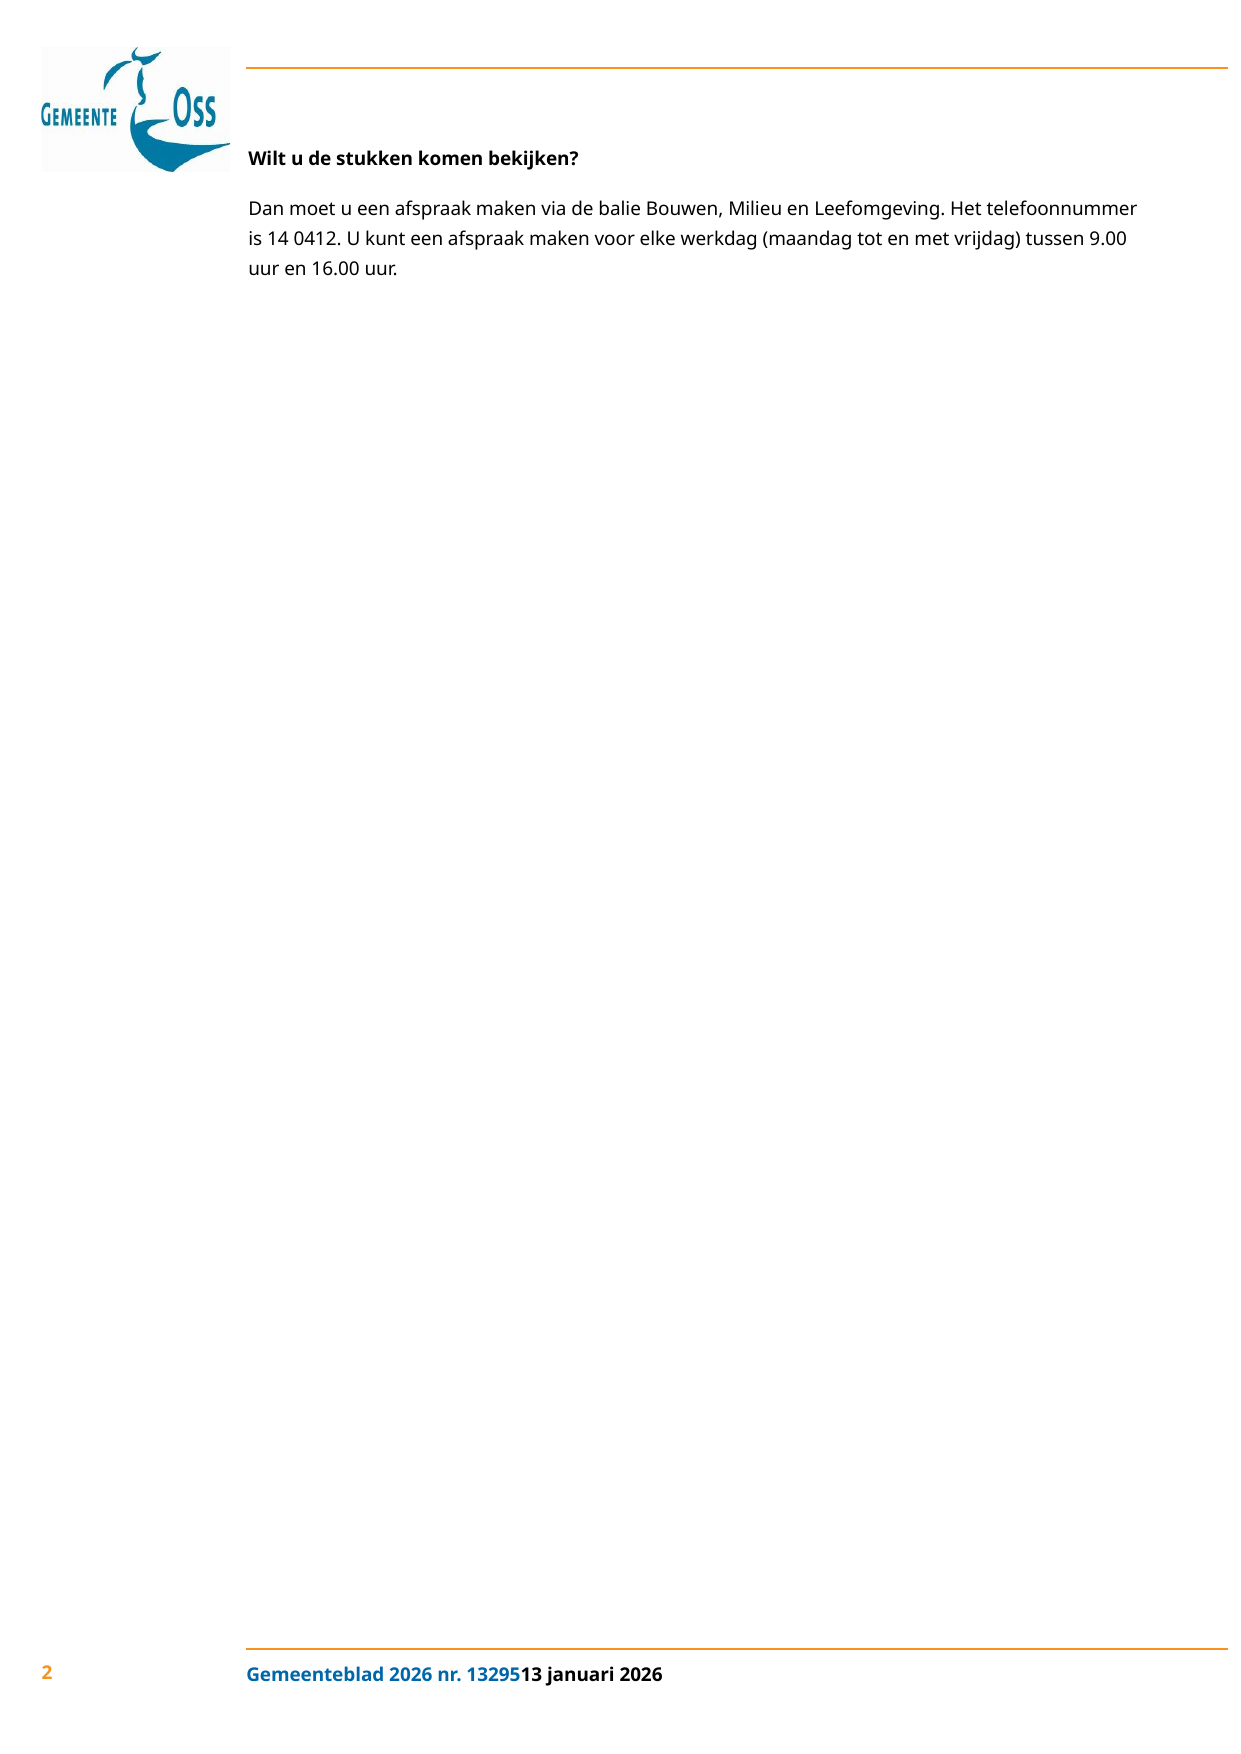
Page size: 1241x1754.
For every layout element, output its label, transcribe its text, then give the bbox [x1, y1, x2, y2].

picture [41, 47, 231, 172]
text Dan moet u een afspraak maken via de balie Bouwen, Milieu en Leefomgeving. Het telefoonnummer is 14 0412. U kunt een afspraak maken voor elke werkdag (maandag tot en met vrijdag) tussen 9.00 uur en 16.00 uur. [248, 196, 1152, 281]
text Wilt u de stukken komen bekijken? [248, 145, 1152, 171]
